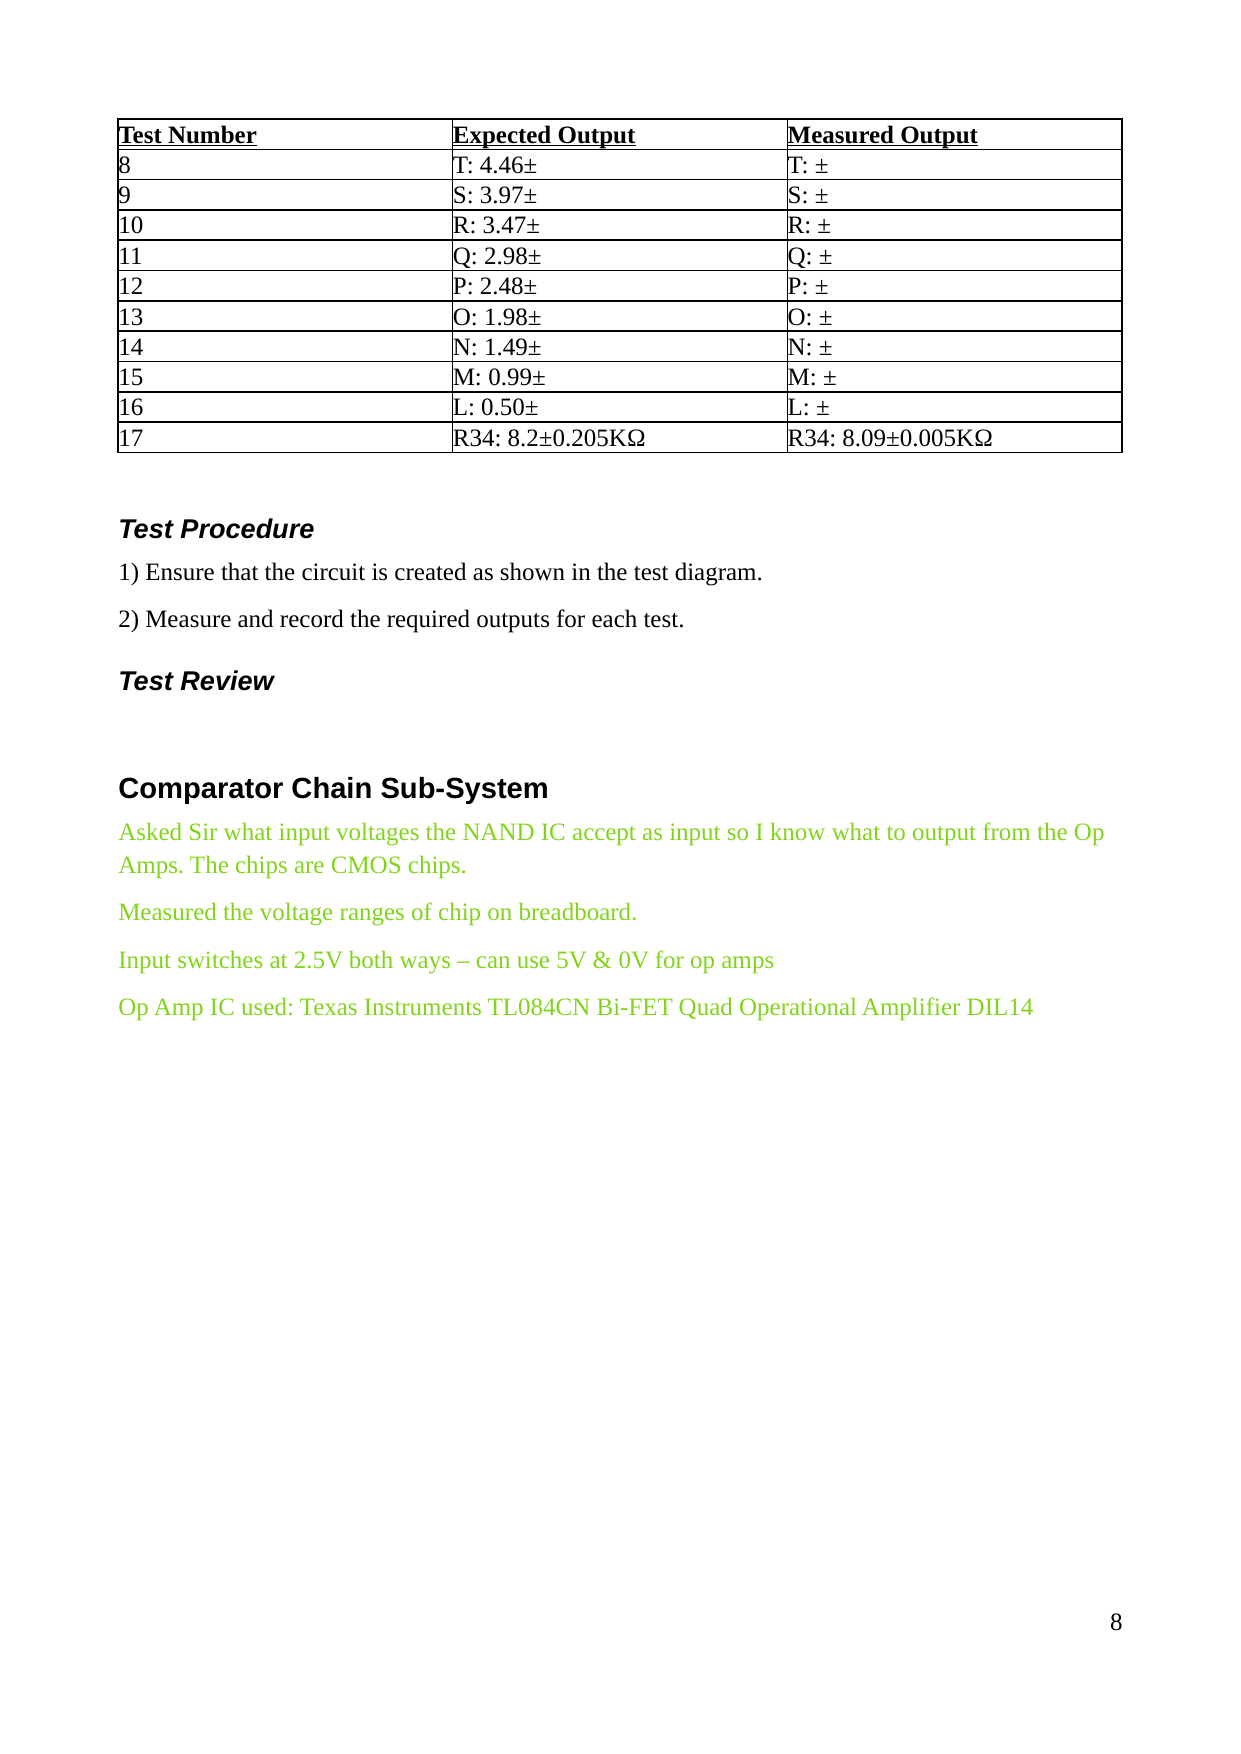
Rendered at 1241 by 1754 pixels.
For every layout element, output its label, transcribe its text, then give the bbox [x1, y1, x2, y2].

table_cell 13 [119, 302, 452, 330]
table_cell R34: 8.2±0.205KΩ [453, 423, 787, 452]
table_cell O: 1.98± [453, 302, 787, 330]
text 1) Ensure that the circuit is created as shown in the test diagram. [118, 557, 1122, 586]
table_cell P: ± [788, 271, 1121, 300]
table_cell 11 [119, 241, 452, 270]
table_cell M: 0.99± [453, 362, 787, 391]
table_cell T: 4.46± [453, 150, 787, 179]
table_cell 8 [119, 150, 452, 179]
table_cell 14 [119, 332, 452, 361]
text Op Amp IC used: Texas Instruments TL084CN Bi-FET Quad Operational Amplifier DIL14 [118, 992, 1122, 1021]
table_cell S: ± [788, 180, 1121, 209]
text 2) Measure and record the required outputs for each test. [118, 604, 1122, 633]
subtitle Test Review [118, 665, 1122, 696]
table_cell S: 3.97± [453, 180, 787, 209]
table_cell L: ± [788, 393, 1121, 421]
table_cell Q: ± [788, 241, 1121, 270]
table_cell 12 [119, 271, 452, 300]
table_header Test Number [119, 120, 452, 148]
table_cell N: 1.49± [453, 332, 787, 361]
table_cell 16 [119, 393, 452, 421]
table_cell R: 3.47± [453, 211, 787, 239]
table_header Expected Output [453, 120, 787, 148]
table_cell N: ± [788, 332, 1121, 361]
table_cell 17 [119, 423, 452, 452]
table_cell P: 2.48± [453, 271, 787, 300]
text Asked Sir what input voltages the NAND IC accept as input so I know what to output from the Op Amps. The chips are CMOS chips. [118, 817, 1122, 878]
table_cell O: ± [788, 302, 1121, 330]
table_cell R34: 8.09±0.005KΩ [788, 423, 1121, 452]
table_cell 9 [119, 180, 452, 209]
table_cell M: ± [788, 362, 1121, 391]
table_cell Q: 2.98± [453, 241, 787, 270]
table_cell 10 [119, 211, 452, 239]
table_cell R: ± [788, 211, 1121, 239]
text Measured the voltage ranges of chip on breadboard. [118, 897, 1122, 926]
table_header Measured Output [788, 120, 1121, 148]
subtitle Test Procedure [118, 513, 1122, 544]
table_cell T: ± [788, 150, 1121, 179]
table_cell 15 [119, 362, 452, 391]
subtitle Comparator Chain Sub-System [118, 771, 1122, 804]
text Input switches at 2.5V both ways – can use 5V & 0V for op amps [118, 945, 1122, 974]
table_cell L: 0.50± [453, 393, 787, 421]
